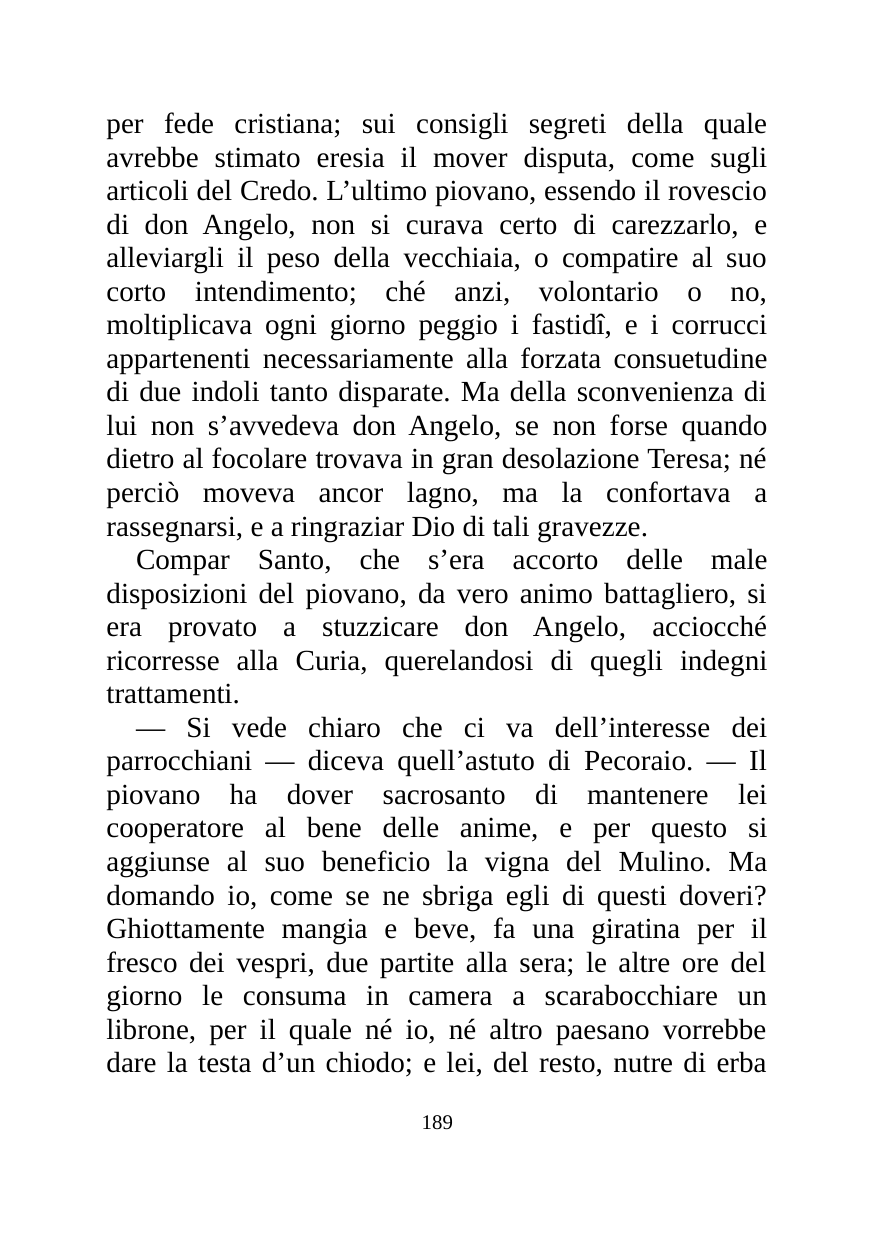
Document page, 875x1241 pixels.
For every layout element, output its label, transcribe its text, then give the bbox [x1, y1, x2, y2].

text per fede cristiana; sui consigli segreti della quale avrebbe stimato eresia il mover disputa, come sugli articoli del Credo. L’ultimo piovano, essendo il rovescio di don Angelo, non si curava certo di carezzarlo, e alleviargli il peso della vecchiaia, o compatire al suo corto intendimento; ché anzi, volontario o no, moltiplicava ogni giorno peggio i fastidî, e i corrucci appartenenti necessariamente alla forzata consuetudine di due indoli tanto disparate. Ma della sconvenienza di lui non s’avvedeva don Angelo, se non forse quando dietro al focolare trovava in gran desolazione Teresa; né perciò moveva ancor lagno, ma la confortava a rassegnarsi, e a ringraziar Dio di tali gravezze. [106, 106, 768, 542]
text Compar Santo, che s’era accorto delle male disposizioni del piovano, da vero animo battagliero, si era provato a stuzzicare don Angelo, acciocché ricorresse alla Curia, querelandosi di quegli indegni trattamenti. [106, 542, 768, 710]
text — Si vede chiaro che ci va dell’interesse dei parrocchiani — diceva quell’astuto di Pecoraio. — Il piovano ha dover sacrosanto di mantenere lei cooperatore al bene delle anime, e per questo si aggiunse al suo beneficio la vigna del Mulino. Ma domando io, come se ne sbriga egli di questi doveri? Ghiottamente mangia e beve, fa una giratina per il fresco dei vespri, due partite alla sera; le altre ore del giorno le consuma in camera a scarabocchiare un librone, per il quale né io, né altro paesano vorrebbe dare la testa d’un chiodo; e lei, del resto, nutre di erba [106, 710, 768, 1079]
